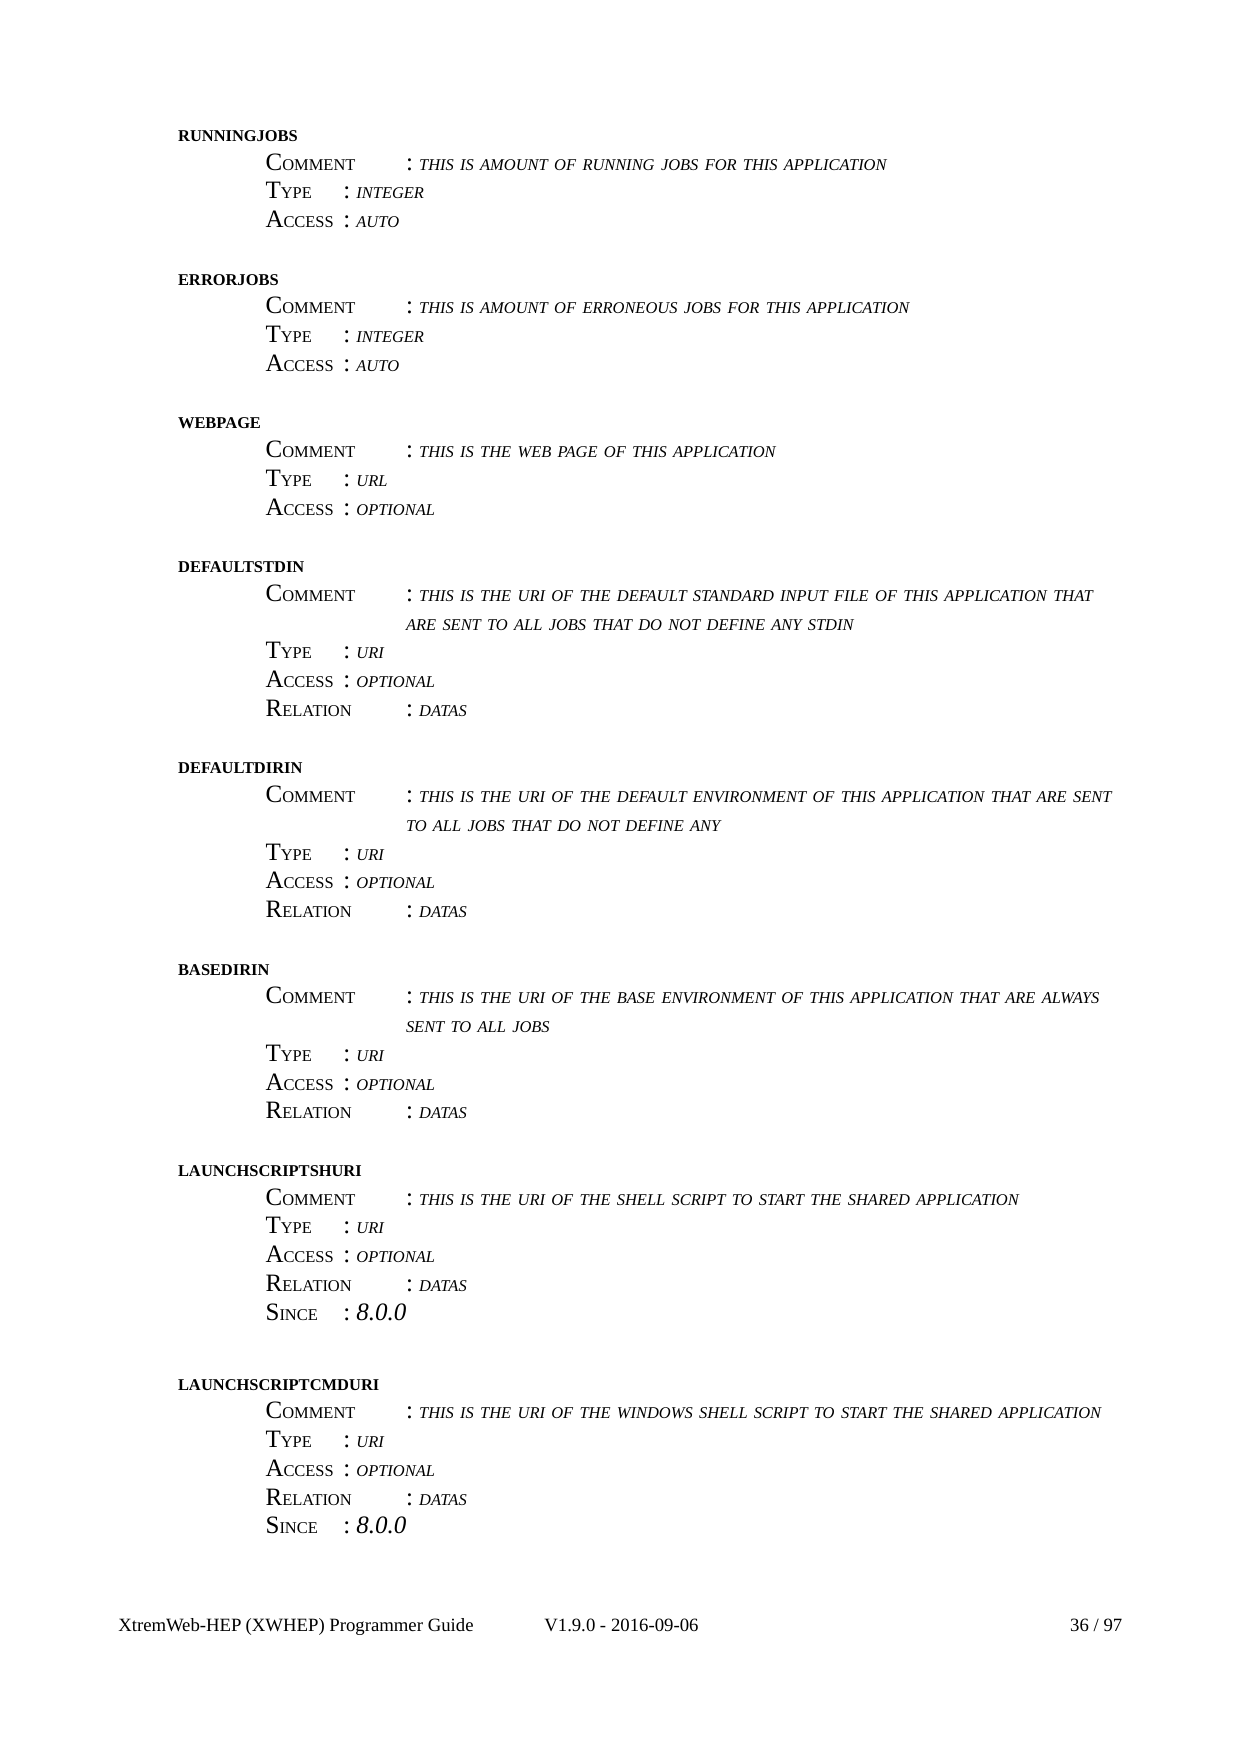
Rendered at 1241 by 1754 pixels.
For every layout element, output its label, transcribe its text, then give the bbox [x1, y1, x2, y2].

text Access : optional [265, 1067, 1122, 1096]
text defaultstdin [178, 549, 1122, 578]
text Comment : this is the uri of the default standard input file of this application that are sent to all jobs that do not define any stdin [265, 578, 1122, 636]
text Relation : datas [265, 1096, 1122, 1124]
text Relation : datas [265, 693, 1122, 722]
text Access : optional [265, 492, 1122, 521]
text Access : auto [265, 348, 1122, 377]
text Comment : this is the uri of the default environment of this application that are sent to all jobs that do not define any [265, 779, 1122, 837]
text Access : optional [265, 1453, 1122, 1482]
text Relation : datas [265, 1268, 1122, 1297]
text Access : optional [265, 1239, 1122, 1268]
text launchscriptshuri [178, 1153, 1122, 1182]
text Comment : this is the uri of the base environment of this application that are always sent to all jobs [265, 981, 1122, 1038]
text Type : url [265, 463, 1122, 492]
text Relation : datas [265, 1482, 1122, 1511]
text Comment : this is amount of running jobs for this application [265, 147, 1122, 176]
text Comment : this is the uri of the shell script to start the shared application [265, 1182, 1122, 1211]
text Since : 8.0.0 [265, 1297, 1122, 1326]
text Comment : this is amount of erroneous jobs for this application [265, 291, 1122, 319]
text Type : uri [265, 837, 1122, 866]
text Relation : datas [265, 894, 1122, 923]
text webpage [178, 406, 1122, 434]
text Type : integer [265, 176, 1122, 204]
text Type : uri [265, 1038, 1122, 1067]
text Type : uri [265, 1211, 1122, 1239]
text Access : auto [265, 204, 1122, 233]
text Access : optional [265, 866, 1122, 894]
text Comment : this is the uri of the windows shell script to start the shared application [265, 1396, 1122, 1424]
text Access : optional [265, 664, 1122, 693]
text Type : integer [265, 319, 1122, 348]
text Since : 8.0.0 [265, 1511, 1122, 1539]
text runningjobs [178, 118, 1122, 147]
text basedirin [178, 952, 1122, 981]
text Type : uri [265, 1424, 1122, 1453]
text Comment : this is the web page of this application [265, 434, 1122, 463]
text Type : uri [265, 636, 1122, 664]
text launchscriptcmduri [178, 1367, 1122, 1396]
text errorjobs [178, 262, 1122, 291]
text defaultdirin [178, 751, 1122, 779]
